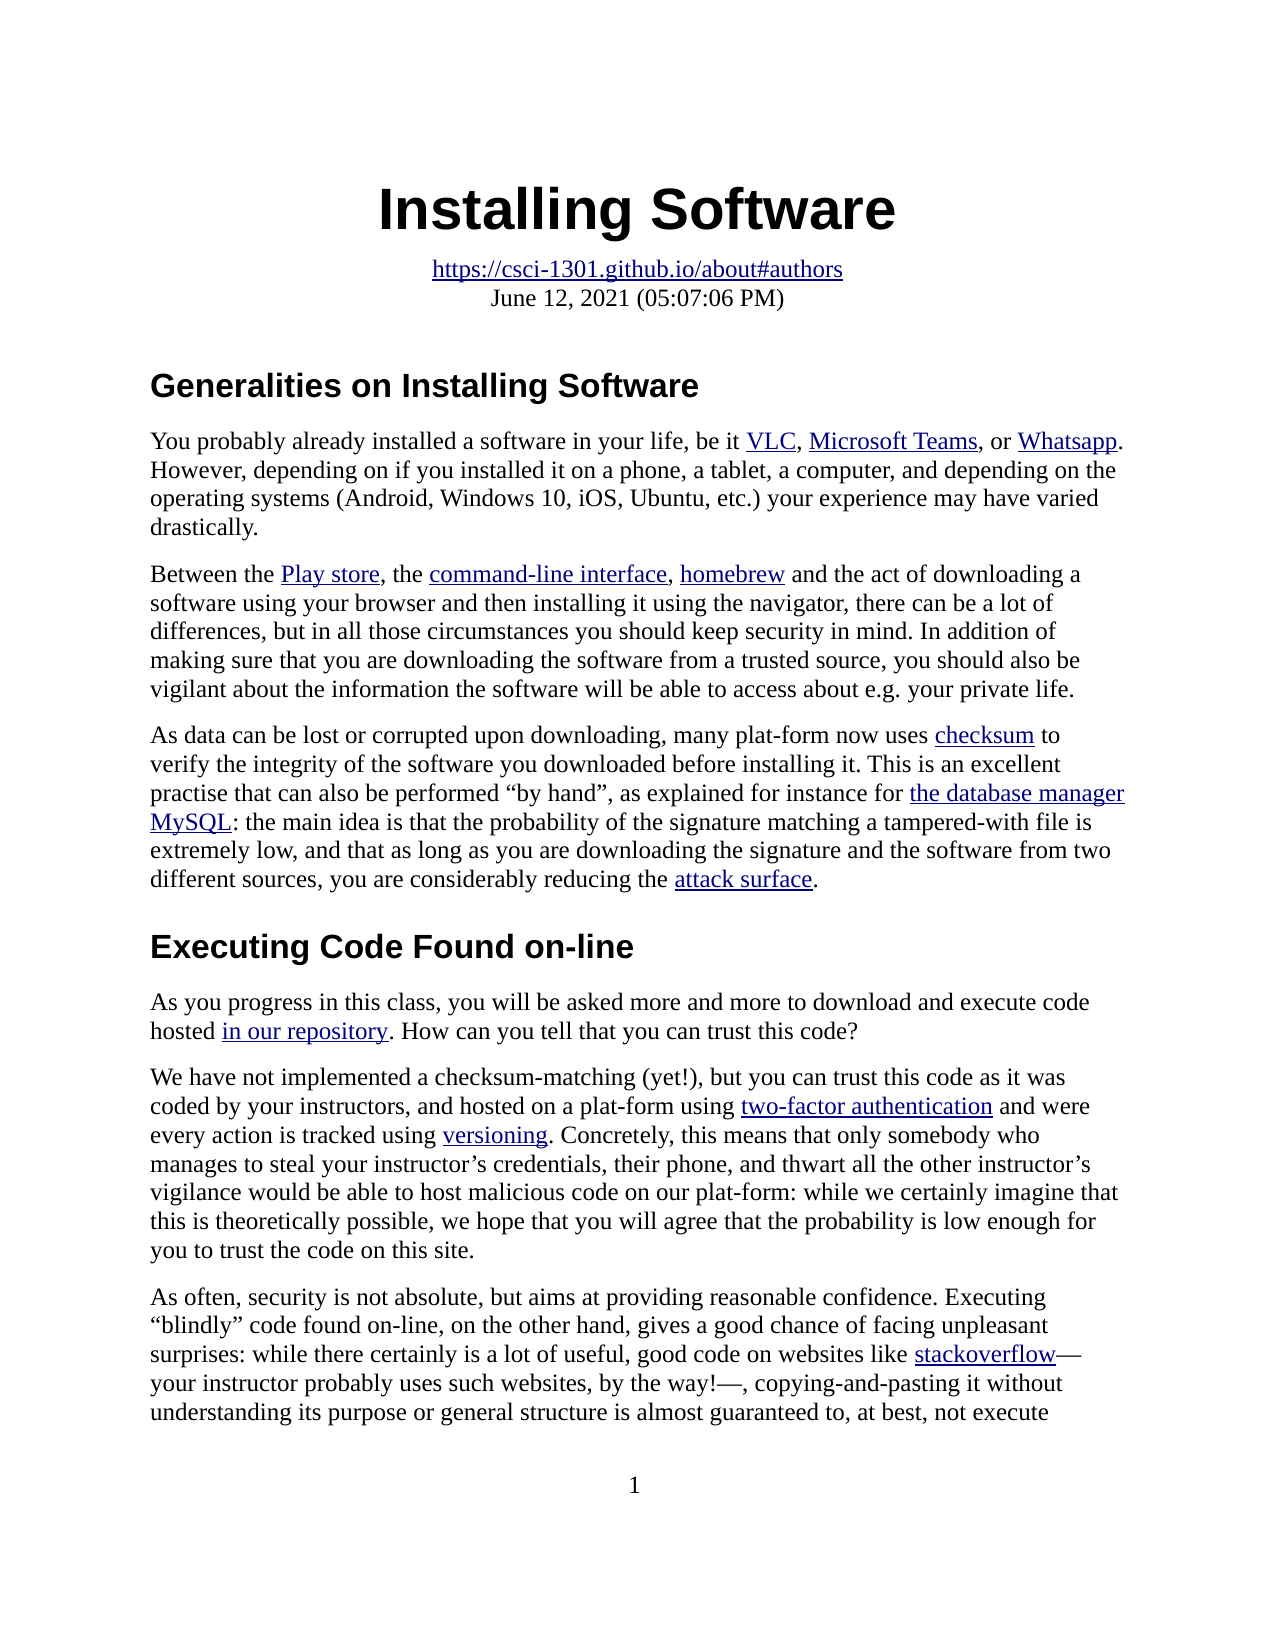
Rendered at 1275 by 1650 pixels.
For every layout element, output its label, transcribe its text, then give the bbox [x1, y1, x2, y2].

subtitle Executing Code Found on-line [150, 927, 1125, 966]
text As data can be lost or corrupted upon downloading, many plat-form now uses checksum to verify the integrity of the software you downloaded before installing it. This is an excellent practise that can also be performed “by hand”, as explained for instance for the database manager MySQL: the main idea is that the probability of the signature matching a tampered-with file is extremely low, and that as long as you are downloading the signature and the software from two different sources, you are considerably reducing the attack surface. [150, 721, 1125, 893]
text As often, security is not absolute, but aims at providing reasonable confidence. Executing “blindly” code found on-line, on the other hand, gives a good chance of facing unpleasant surprises: while there certainly is a lot of useful, good code on websites like stackoverflow—your instructor probably uses such websites, by the way!—, copying-and-pasting it without understanding its purpose or general structure is almost guaranteed to, at best, not execute [150, 1282, 1125, 1425]
text You probably already installed a software in your life, be it VLC, Microsoft Teams, or Whatsapp. However, depending on if you installed it on a phone, a tablet, a computer, and depending on the operating systems (Android, Windows 10, iOS, Ubuntu, etc.) your experience may have varied drastically. [150, 426, 1125, 541]
title Installing Software [150, 175, 1125, 242]
text Between the Play store, the command-line interface, homebrew and the act of downloading a software using your browser and then installing it using the navigator, there can be a lot of differences, but in all those circumstances you should keep security in mind. In addition of making sure that you are downloading the software from a trusted source, you should also be vigilant about the information the software will be able to access about e.g. your private life. [150, 559, 1125, 703]
subtitle Generalities on Installing Software [150, 366, 1125, 404]
text We have not implemented a checksum-matching (yet!), but you can trust this code as it was coded by your instructors, and hosted on a plat-form using two-factor authentication and were every action is tracked using versioning. Concretely, this means that only somebody who manages to steal your instructor’s credentials, their phone, and thwart all the other instructor’s vigilance would be able to host malicious code on our plat-form: while we certainly imagine that this is theoretically possible, we hope that you will agree that the probability is low enough for you to trust the code on this site. [150, 1062, 1125, 1264]
text As you progress in this class, you will be asked more and more to download and execute code hosted in our repository. How can you tell that you can trust this code? [150, 987, 1125, 1044]
text https://csci-1301.github.io/about#authors [150, 254, 1125, 283]
text June 12, 2021 (05:07:06 PM) [150, 283, 1125, 312]
